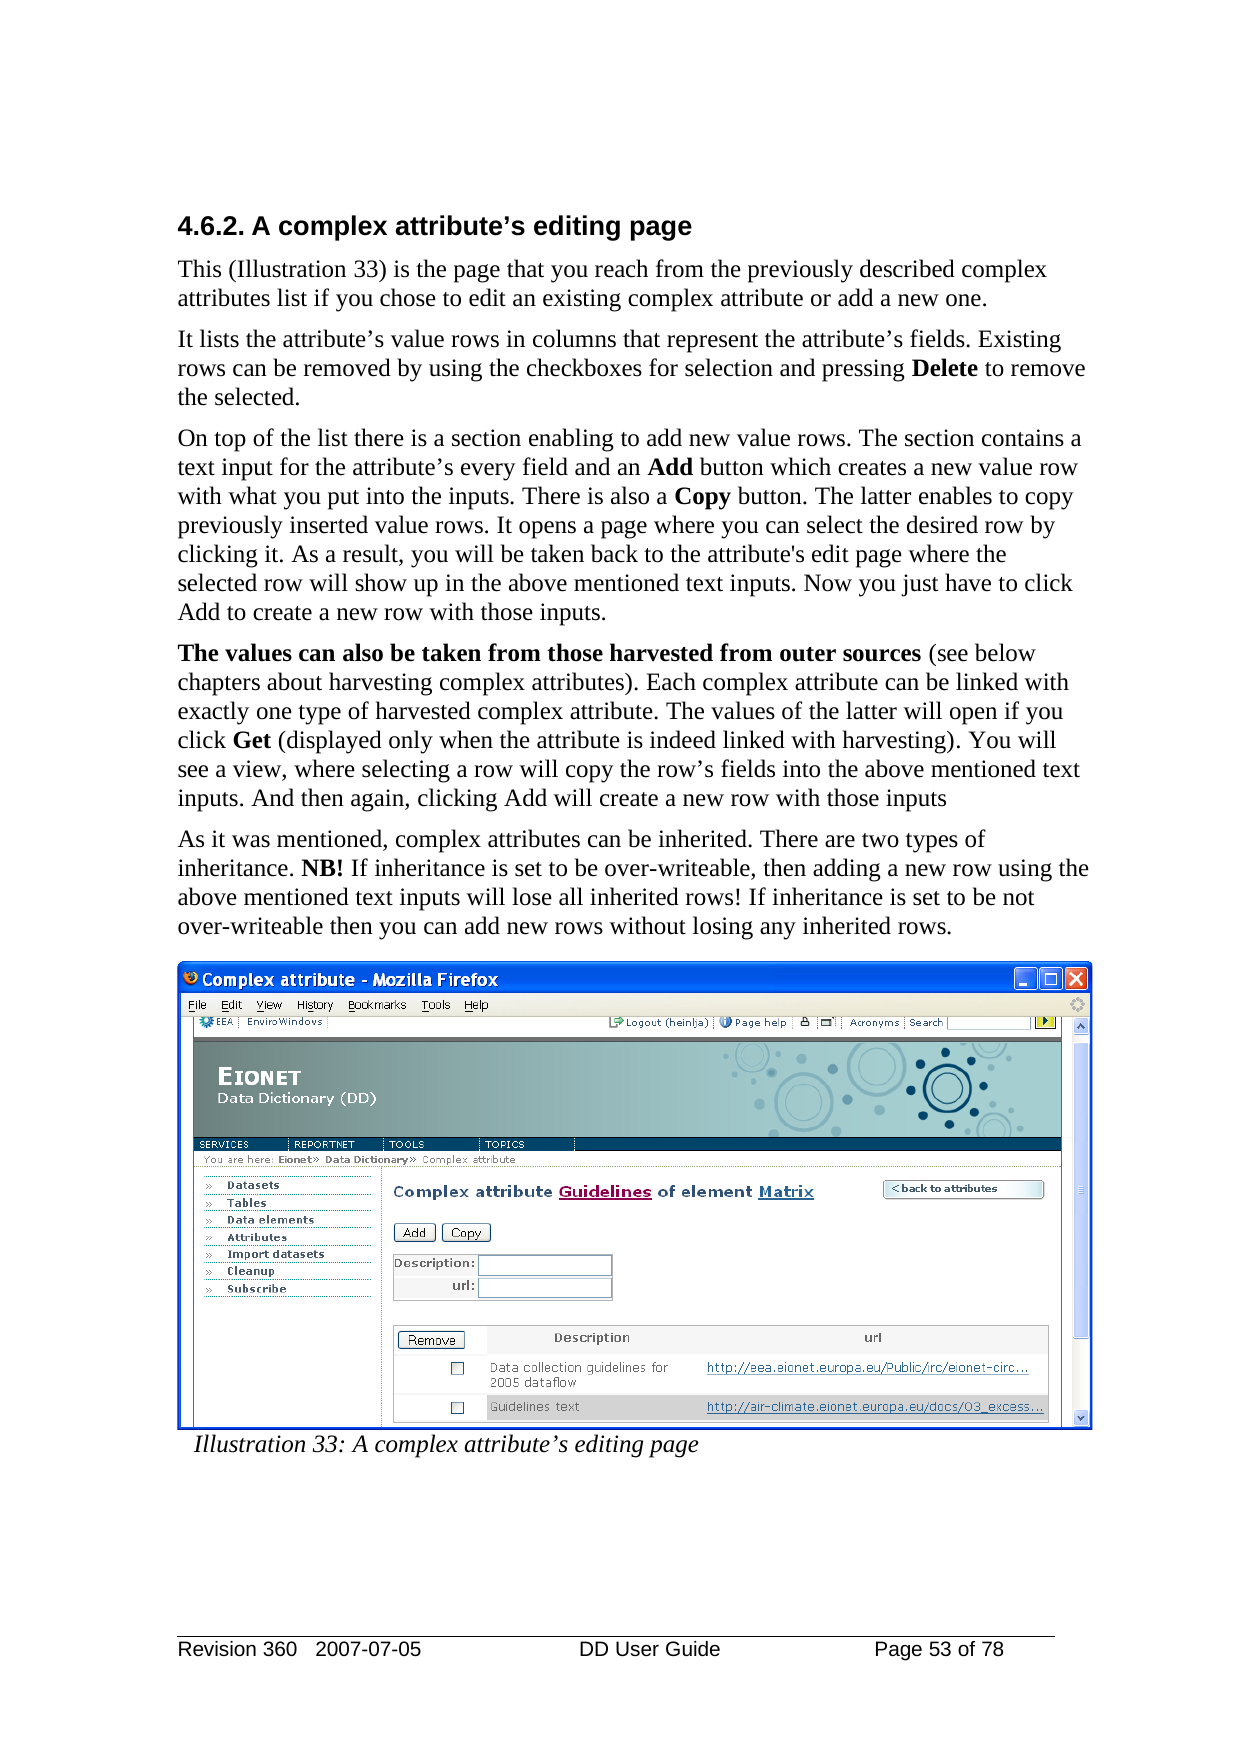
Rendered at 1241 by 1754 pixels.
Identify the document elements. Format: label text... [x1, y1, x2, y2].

text This (Illustration 33) is the page that you reach from the previously described complex attributes list if you chose to edit an existing complex attribute or add a new one. [177, 254, 1092, 312]
text The values can also be taken from those harvested from outer sources (see below chapters about harvesting complex attributes). Each complex attribute can be linked with exactly one type of harvested complex attribute. The values of the latter will open if you click Get (displayed only when the attribute is indeed linked with harvesting). You will see a view, where selecting a row will copy the row’s fields into the above mentioned text inputs. And then again, clicking Add will create a new row with those inputs [177, 638, 1092, 812]
text On top of the list there is a section enabling to add new value rows. The section contains a text input for the attribute’s every field and an Add button which creates a new value row with what you put into the inputs. There is also a Copy button. The latter enables to copy previously inserted value rows. It opens a page where you can select the desired row by clicking it. As a result, you will be taken back to the attribute's edit page where the selected row will show up in the above mentioned text inputs. Now you just have to click Add to create a new row with those inputs. [177, 423, 1092, 626]
picture [177, 961, 1093, 1430]
text As it was mentioned, complex attributes can be inherited. There are two types of inheritance. NB! If inheritance is set to be over-writeable, then adding a new row using the above mentioned text inputs will lose all inherited rows! If inheritance is set to be not over-writeable then you can add new rows without losing any inherited rows. [177, 824, 1092, 940]
subtitle A complex attribute’s editing page [177, 210, 1092, 241]
text Illustration 33: A complex attribute’s editing page [194, 1430, 1076, 1458]
text It lists the attribute’s value rows in columns that represent the attribute’s fields. Existing rows can be removed by using the checkboxes for selection and pressing Delete to remove the selected. [177, 324, 1092, 411]
